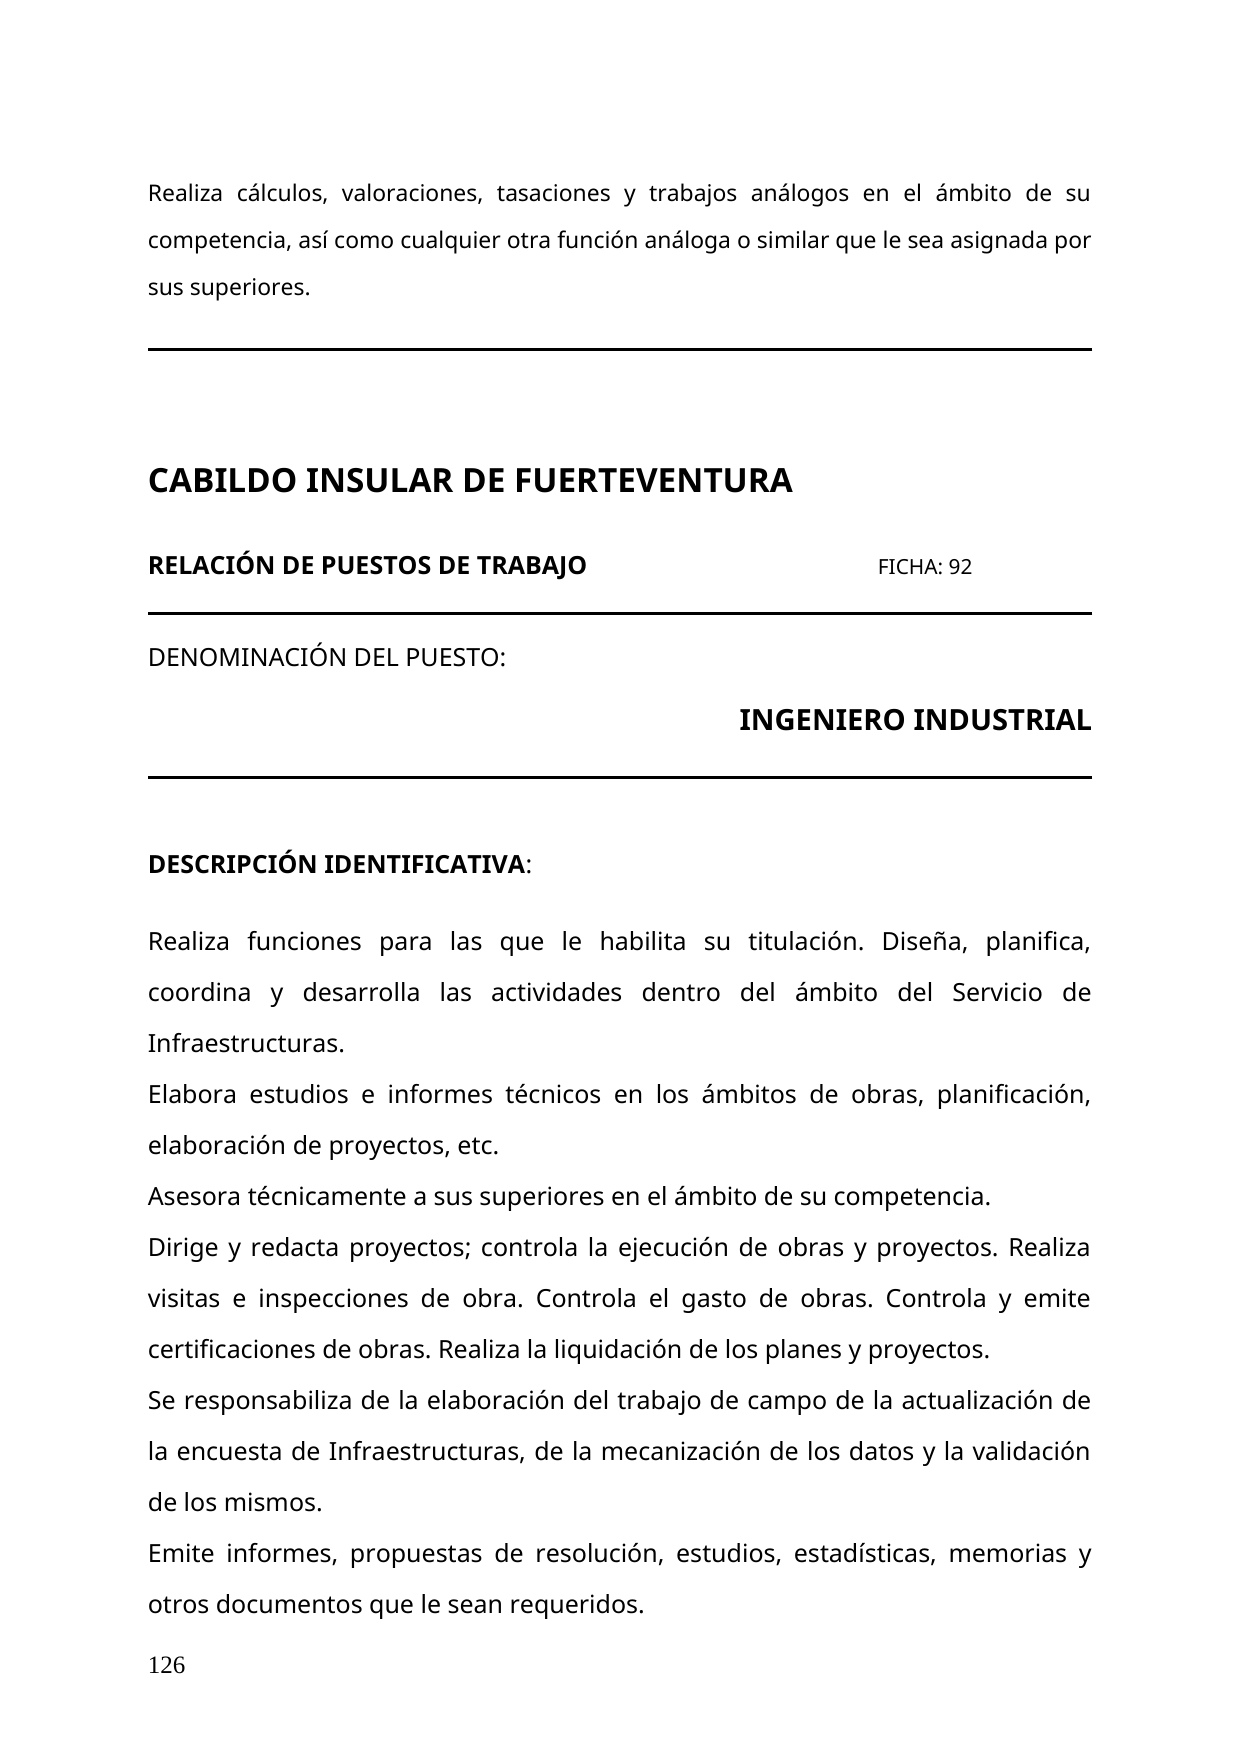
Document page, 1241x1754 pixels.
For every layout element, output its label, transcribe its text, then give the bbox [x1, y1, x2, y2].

text Asesora técnicamente a sus superiores en el ámbito de su competencia. [148, 1179, 1092, 1213]
text DESCRIPCIÓN IDENTIFICATIVA: [148, 847, 1092, 881]
text Realiza cálculos, valoraciones, tasaciones y trabajos análogos en el ámbito de su competencia, así como cualquier otra función análoga o similar que le sea asignada por sus superiores. [148, 177, 1092, 302]
text Dirige y redacta proyectos; controla la ejecución de obras y proyectos. Realiza visitas e inspecciones de obra. Controla el gasto de obras. Controla y emite certificaciones de obras. Realiza la liquidación de los planes y proyectos. [148, 1230, 1092, 1366]
text Realiza funciones para las que le habilita su titulación. Diseña, planifica, coordina y desarrolla las actividades dentro del ámbito del Servicio de Infraestructuras. [148, 923, 1092, 1059]
text DENOMINACIÓN DEL PUESTO: [148, 640, 1092, 674]
text Emite informes, propuestas de resolución, estudios, estadísticas, memorias y otros documentos que le sean requeridos. [148, 1536, 1092, 1621]
text Se responsabiliza de la elaboración del trabajo de campo de la actualización de la encuesta de Infraestructuras, de la mecanización de los datos y la validación de los mismos. [148, 1383, 1092, 1519]
text RELACIÓN DE PUESTOS DE TRABAJO FICHA: 92 [148, 547, 1092, 581]
text Elabora estudios e informes técnicos en los ámbitos de obras, planificación, elaboración de proyectos, etc. [148, 1077, 1092, 1162]
text CABILDO INSULAR DE FUERTEVENTURA [148, 456, 1092, 502]
text INGENIERO INDUSTRIAL [177, 699, 1092, 739]
